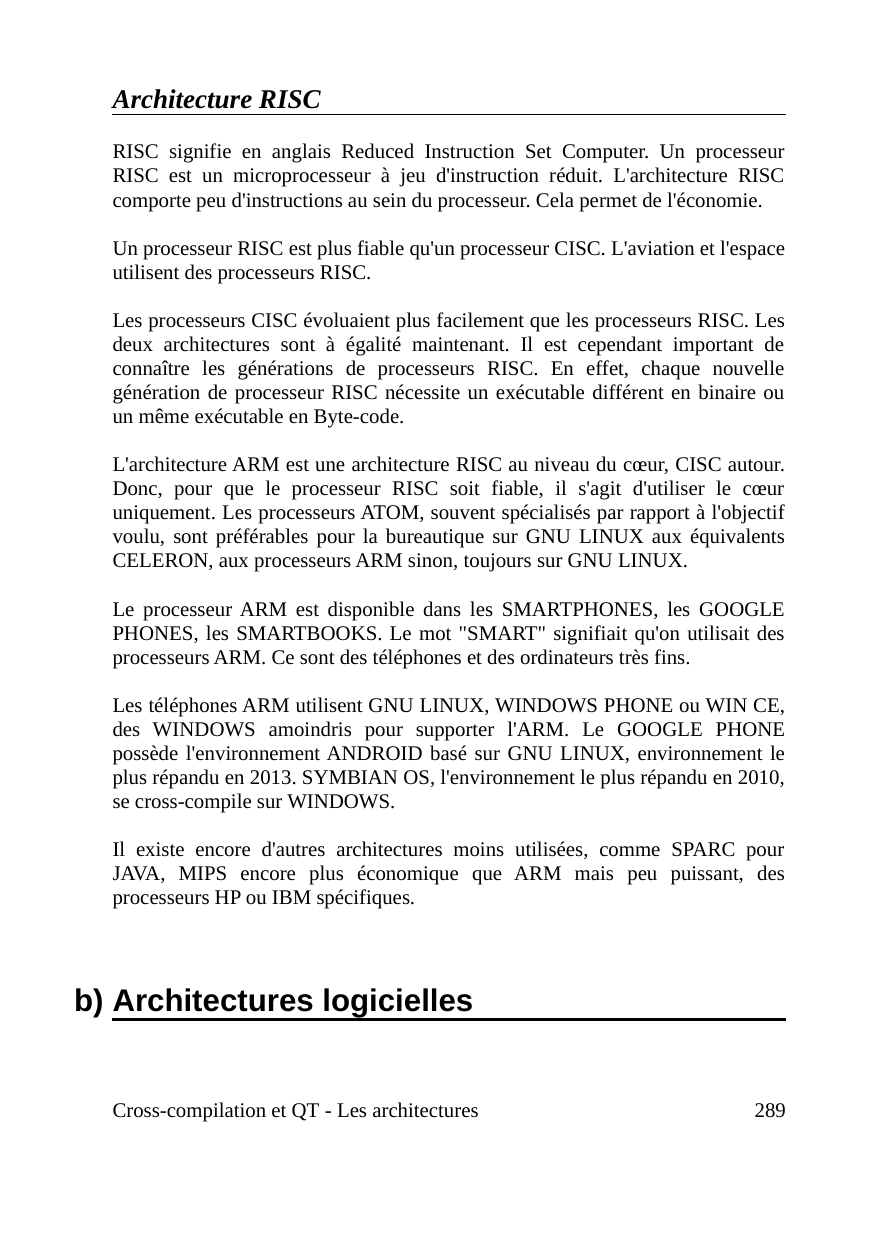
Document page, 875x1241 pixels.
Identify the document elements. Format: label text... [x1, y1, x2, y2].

text L'architecture ARM est une architecture RISC au niveau du cœur, CISC autour. Donc, pour que le processeur RISC soit fiable, il s'agit d'utiliser le cœur uniquement. Les processeurs ATOM, souvent spécialisés par rapport à l'objectif voulu, sont préférables pour la bureautique sur GNU LINUX aux équivalents CELERON, aux processeurs ARM sinon, toujours sur GNU LINUX. [112, 452, 786, 572]
text Un processeur RISC est plus fiable qu'un processeur CISC. L'aviation et l'espace utilisent des processeurs RISC. [112, 236, 786, 284]
text Les processeurs CISC évoluaient plus facilement que les processeurs RISC. Les deux architectures sont à égalité maintenant. Il est cependant important de connaître les générations de processeurs RISC. En effet, chaque nouvelle génération de processeur RISC nécessite un exécutable différent en binaire ou un même exécutable en Byte-code. [112, 308, 786, 428]
subtitle Architecture RISC [112, 83, 786, 114]
text RISC signifie en anglais Reduced Instruction Set Computer. Un processeur RISC est un microprocesseur à jeu d'instruction réduit. L'architecture RISC comporte peu d'instructions au sein du processeur. Cela permet de l'économie. [112, 139, 786, 212]
text Il existe encore d'autres architectures moins utilisées, comme SPARC pour JAVA, MIPS encore plus économique que ARM mais peu puissant, des processeurs HP ou IBM spécifiques. [112, 837, 786, 909]
text Le processeur ARM est disponible dans les SMARTPHONES, les GOOGLE PHONES, les SMARTBOOKS. Le mot "SMART" signifiait qu'on utilisait des processeurs ARM. Ce sont des téléphones et des ordinateurs très fins. [112, 597, 786, 669]
subtitle Architectures logicielles [112, 982, 786, 1018]
text Les téléphones ARM utilisent GNU LINUX, WINDOWS PHONE ou WIN CE, des WINDOWS amoindris pour supporter l'ARM. Le GOOGLE PHONE possède l'environnement ANDROID basé sur GNU LINUX, environnement le plus répandu en 2013. SYMBIAN OS, l'environnement le plus répandu en 2010, se cross-compile sur WINDOWS. [112, 693, 786, 813]
